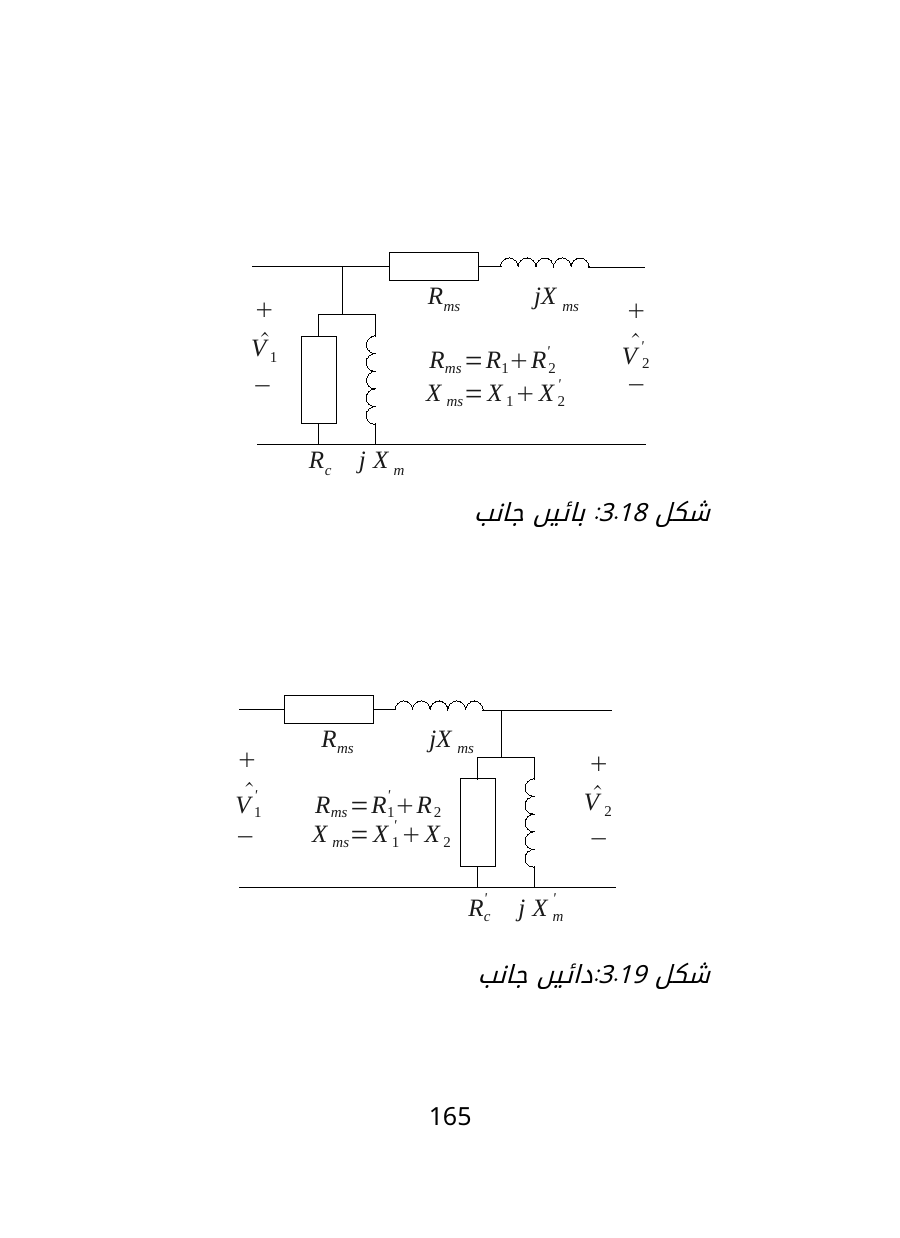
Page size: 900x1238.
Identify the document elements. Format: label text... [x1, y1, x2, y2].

text شکل 3.18: بائیں جانب [190, 181, 710, 537]
text شکل 3.19:دائیں جانب [190, 643, 709, 999]
